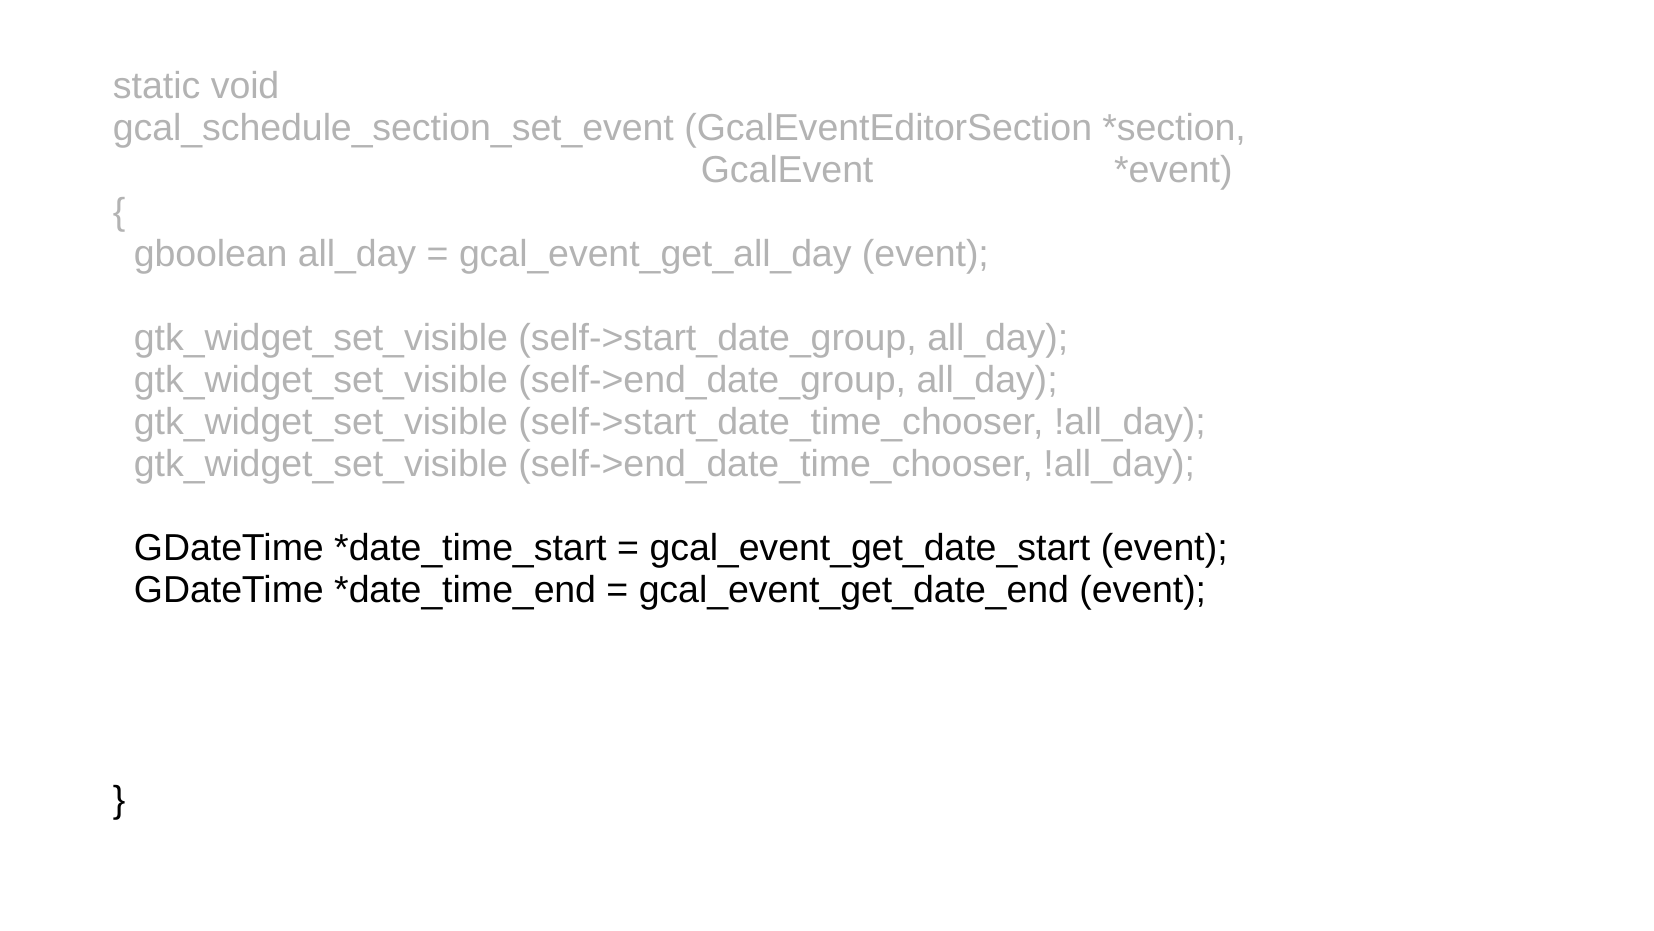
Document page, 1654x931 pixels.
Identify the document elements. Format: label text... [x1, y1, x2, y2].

text_box static void gcal_schedule_section_set_event (GcalEventEditorSection *section, GcalEvent *event) { gboolean all_day = gcal_event_get_all_day (event); gtk_widget_set_visible (self->start_date_group, all_day); gtk_widget_set_visible (self->end_date_group, all_day); gtk_widget_set_visible (self->start_date_time_chooser, !all_day); gtk_widget_set_visible (self->end_date_time_chooser, !all_day); GDateTime *date_time_start = gcal_event_get_date_start (event); GDateTime *date_time_end = gcal_event_get_date_end (event); date_time_end = all_day ? g_date_time_add_days (date_time_end, -1) : date_time_end; /* ... */ } [98, 56, 1618, 828]
